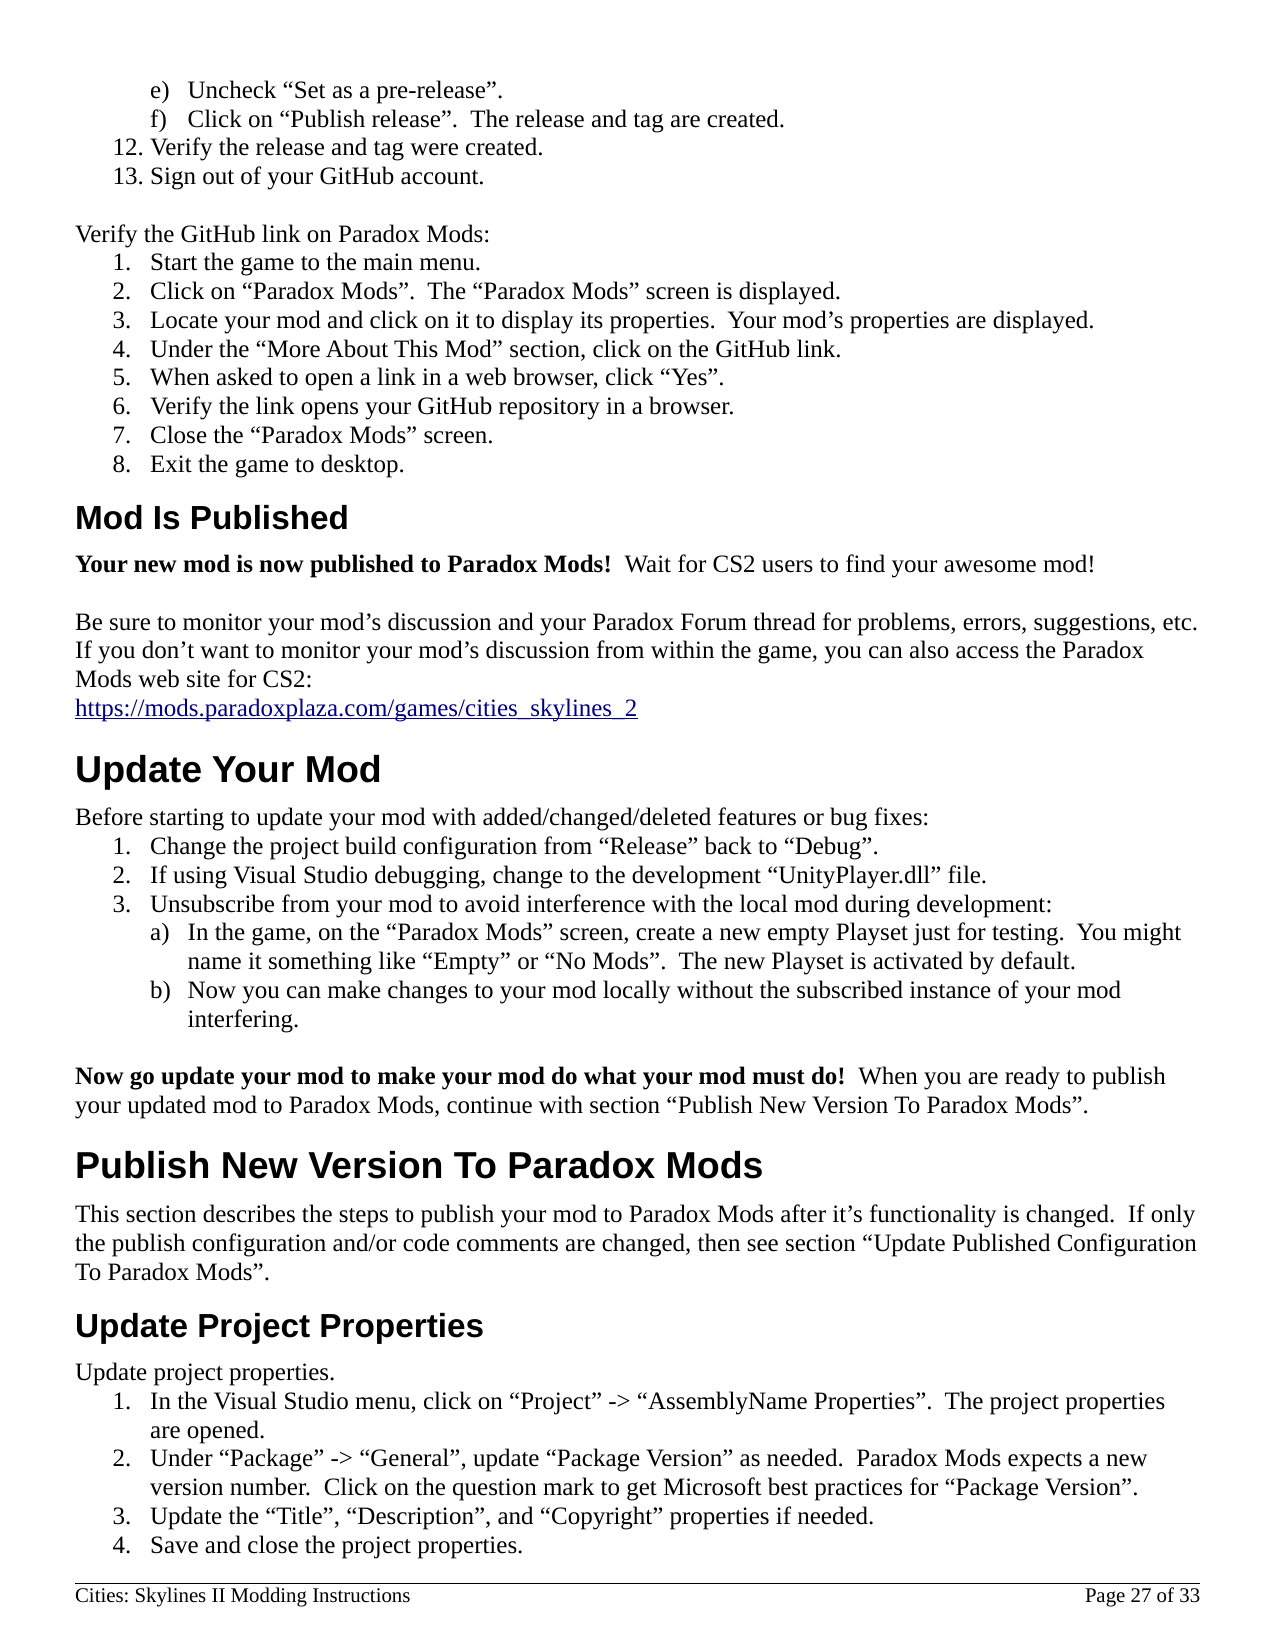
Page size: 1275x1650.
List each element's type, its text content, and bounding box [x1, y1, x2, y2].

list Sign out of your GitHub account. [112, 161, 1200, 190]
subtitle Mod Is Published [75, 498, 1200, 537]
list Locate your mod and click on it to display its properties. Your mod’s properties are displayed. [112, 305, 1200, 334]
list Exit the game to desktop. [112, 449, 1200, 477]
subtitle Update Your Mod [75, 747, 1200, 790]
text Verify the GitHub link on Paradox Mods: [75, 219, 1200, 247]
text Update project properties. [75, 1357, 1200, 1386]
list Save and close the project properties. [112, 1530, 1200, 1558]
list Verify the release and tag were created. [112, 132, 1200, 161]
list Click on “Paradox Mods”. The “Paradox Mods” screen is displayed. [112, 276, 1200, 305]
text Before starting to update your mod with added/changed/deleted features or bug fixes: [75, 802, 1200, 831]
list Unsubscribe from your mod to avoid interference with the local mod during development: [112, 889, 1200, 917]
list Now you can make changes to your mod locally without the subscribed instance of your mod interfering. [150, 975, 1200, 1032]
list If using Visual Studio debugging, change to the development “UnityPlayer.dll” file. [112, 860, 1200, 889]
list Change the project build configuration from “Release” back to “Debug”. [112, 831, 1200, 860]
list In the Visual Studio menu, click on “Project” -> “AssemblyName Properties”. The project properties are opened. [112, 1386, 1200, 1443]
text This section describes the steps to publish your mod to Paradox Mods after it’s functionality is changed. If only the publish configuration and/or code comments are changed, then see section “Update Published Configuration To Paradox Mods”. [75, 1199, 1200, 1286]
list Close the “Paradox Mods” screen. [112, 420, 1200, 449]
text Be sure to monitor your mod’s discussion and your Paradox Forum thread for problems, errors, suggestions, etc. If you don’t want to monitor your mod’s discussion from within the game, you can also access the Paradox Mods web site for CS2: https://mods.paradoxplaza.com/games/cities_skylines_2 [75, 607, 1200, 722]
list When asked to open a link in a web browser, click “Yes”. [112, 362, 1200, 391]
list Under the “More About This Mod” section, click on the GitHub link. [112, 334, 1200, 362]
list Click on “Publish release”. The release and tag are created. [150, 104, 1200, 132]
subtitle Update Project Properties [75, 1306, 1200, 1345]
list In the game, on the “Paradox Mods” screen, create a new empty Playset just for testing. You might name it something like “Empty” or “No Mods”. The new Playset is activated by default. [150, 917, 1200, 975]
list Start the game to the main menu. [112, 247, 1200, 276]
list Verify the link opens your GitHub repository in a browser. [112, 391, 1200, 420]
list Update the “Title”, “Description”, and “Copyright” properties if needed. [112, 1501, 1200, 1530]
text Now go update your mod to make your mod do what your mod must do! When you are ready to publish your updated mod to Paradox Mods, continue with section “Publish New Version To Paradox Mods”. [75, 1061, 1200, 1119]
list Under “Package” -> “General”, update “Package Version” as needed. Paradox Mods expects a new version number. Click on the question mark to get Microsoft best practices for “Package Version”. [112, 1443, 1200, 1501]
text Your new mod is now published to Paradox Mods! Wait for CS2 users to find your awesome mod! [75, 549, 1200, 578]
list Uncheck “Set as a pre-release”. [150, 75, 1200, 104]
subtitle Publish New Version To Paradox Mods [75, 1144, 1200, 1187]
